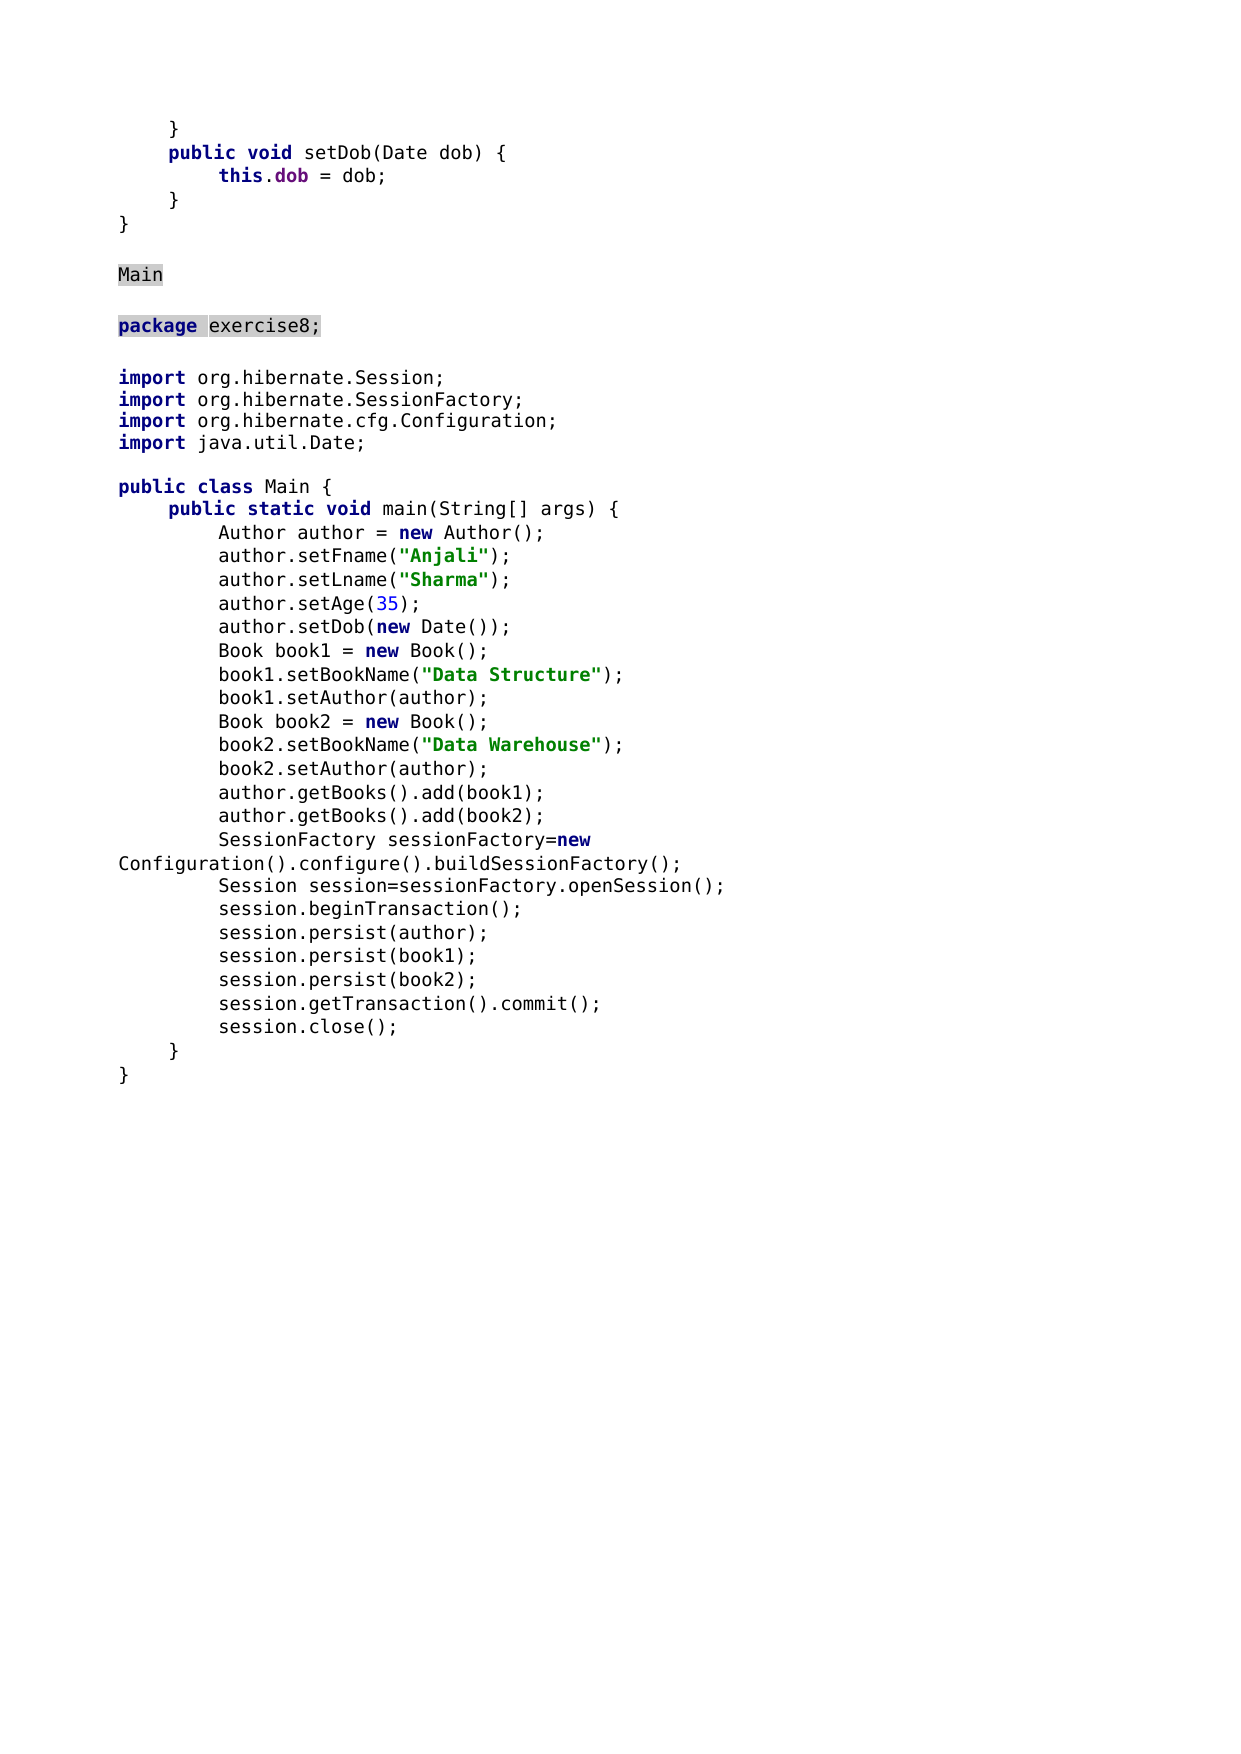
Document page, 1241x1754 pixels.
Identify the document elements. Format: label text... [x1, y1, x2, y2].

text } [118, 189, 1122, 213]
text session.beginTransaction(); [118, 898, 1122, 922]
text author.setFname("Anjali"); [118, 545, 1122, 569]
text Book book2 = new Book(); [118, 711, 1122, 734]
text Main [118, 264, 1122, 286]
text import org.hibernate.Session; [118, 367, 1122, 389]
text author.getBooks().add(book1); [118, 782, 1122, 805]
text session.persist(book2); [118, 969, 1122, 993]
text this.dob = dob; [118, 165, 1122, 189]
text author.setLname("Sharma"); [118, 569, 1122, 593]
text Book book1 = new Book(); [118, 640, 1122, 663]
text session.close(); [118, 1016, 1122, 1040]
text Session session=sessionFactory.openSession(); [118, 874, 1122, 898]
text } [118, 1040, 1122, 1064]
text SessionFactory sessionFactory=new Configuration().configure().buildSessionFactory(); [118, 829, 1122, 874]
text author.getBooks().add(book2); [118, 805, 1122, 829]
text } [118, 1064, 1122, 1086]
text } [118, 118, 1122, 142]
text session.persist(book1); [118, 946, 1122, 969]
text book1.setBookName("Data Structure"); [118, 663, 1122, 687]
text session.getTransaction().commit(); [118, 993, 1122, 1016]
text import org.hibernate.SessionFactory; [118, 389, 1122, 411]
text Author author = new Author(); [118, 522, 1122, 545]
text author.setAge(35); [118, 593, 1122, 616]
text public static void main(String[] args) { [118, 498, 1122, 522]
text package exercise8; [118, 315, 1122, 337]
text book2.setBookName("Data Warehouse"); [118, 734, 1122, 758]
text public void setDob(Date dob) { [118, 142, 1122, 165]
text book1.setAuthor(author); [118, 687, 1122, 711]
text book2.setAuthor(author); [118, 758, 1122, 782]
text import java.util.Date; [118, 432, 1122, 454]
text public class Main { [118, 476, 1122, 498]
text author.setDob(new Date()); [118, 616, 1122, 640]
text } [118, 213, 1122, 234]
text session.persist(author); [118, 922, 1122, 946]
text import org.hibernate.cfg.Configuration; [118, 411, 1122, 432]
